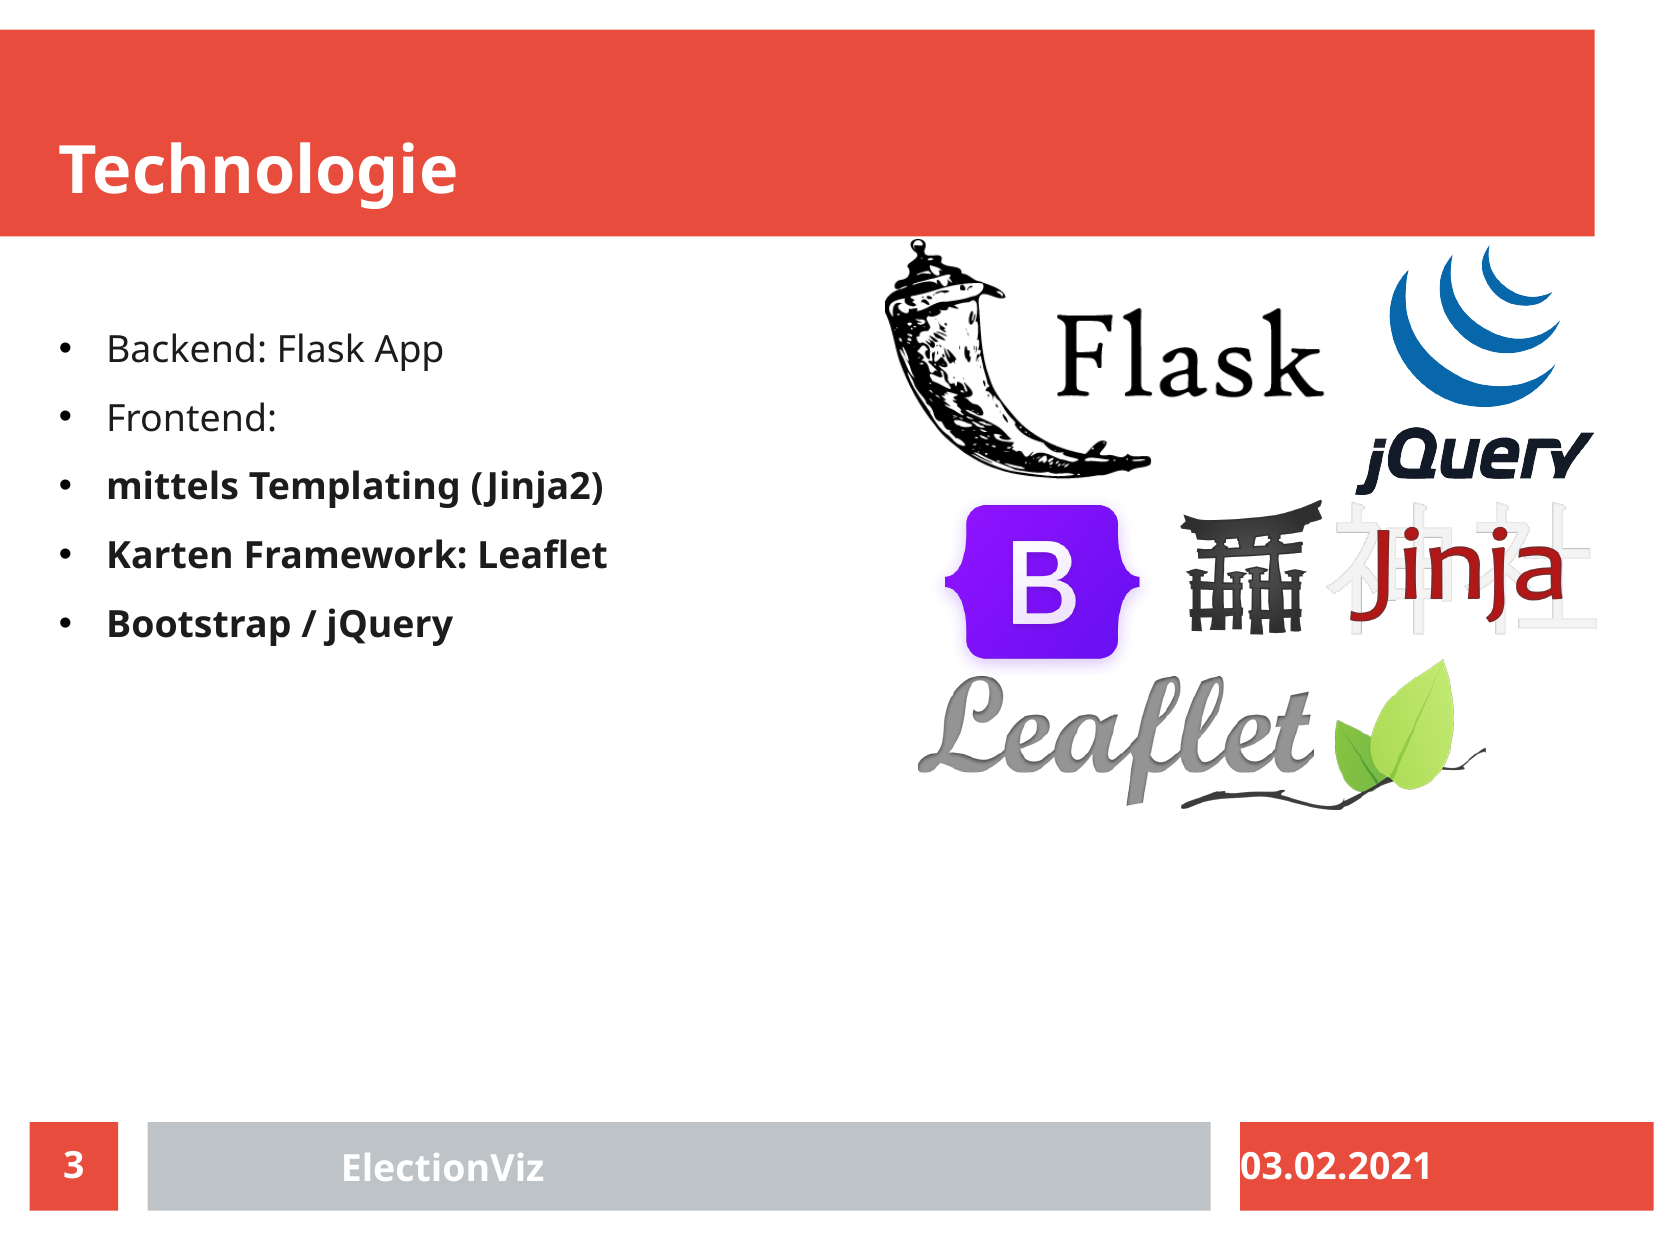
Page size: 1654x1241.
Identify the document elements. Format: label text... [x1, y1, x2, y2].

text_box [29, 1122, 119, 1211]
text_box ElectionViz [177, 1122, 709, 1211]
title Technologie [59, 59, 1595, 207]
text_box 03.02.2021 [1240, 1122, 1625, 1208]
picture [885, 240, 1625, 811]
list Backend: Flask App Frontend: mittels Templating (Jinja2) Karten Framework: Leaflet Bootstrap / jQuery [59, 324, 1565, 1093]
